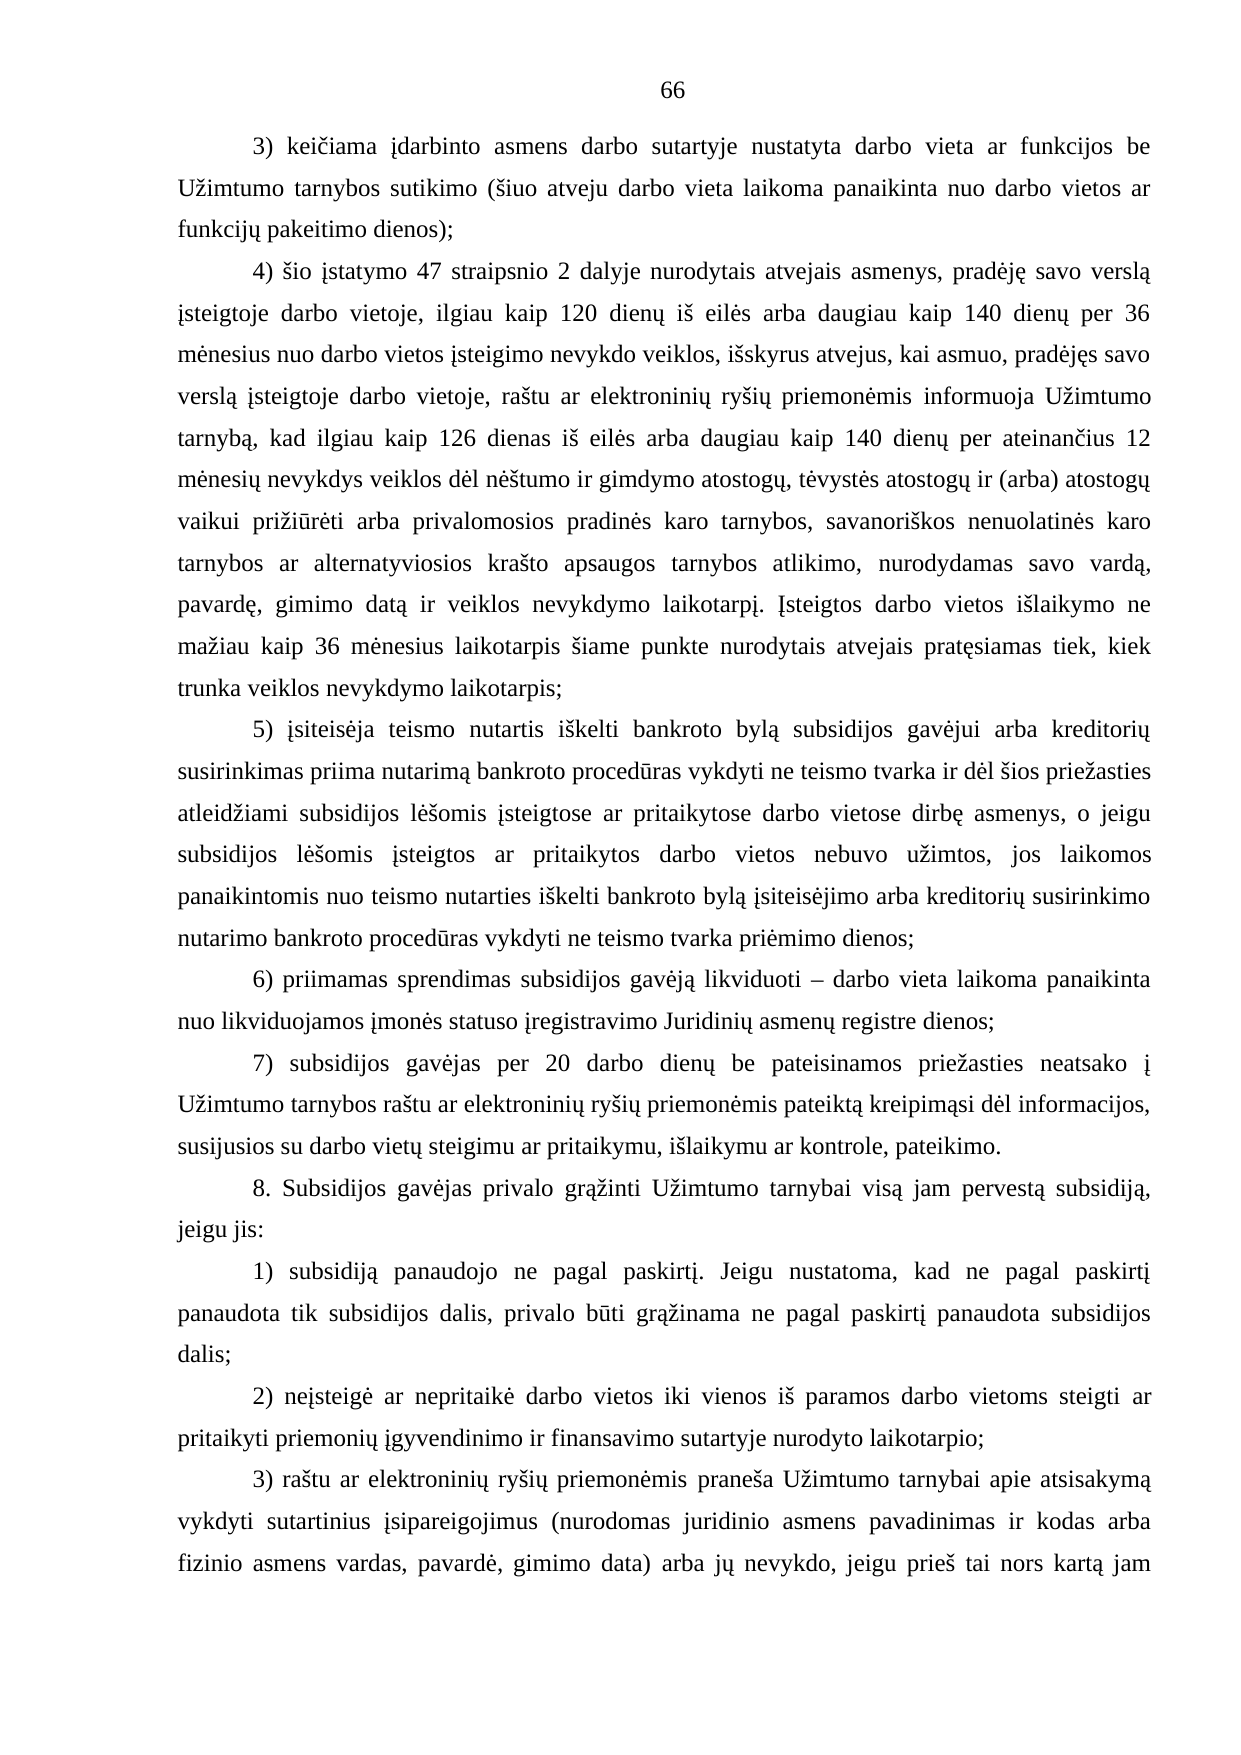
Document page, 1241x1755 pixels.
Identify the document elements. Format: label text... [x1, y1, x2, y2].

text 8. Subsidijos gavėjas privalo grąžinti Užimtumo tarnybai visą jam pervestą subsidiją, jeigu jis: [177, 1160, 1152, 1243]
text 5) įsiteisėja teismo nutartis iškelti bankroto bylą subsidijos gavėjui arba kreditorių susirinkimas priima nutarimą bankroto procedūras vykdyti ne teismo tvarka ir dėl šios priežasties atleidžiami subsidijos lėšomis įsteigtose ar pritaikytose darbo vietose dirbę asmenys, o jeigu subsidijos lėšomis įsteigtos ar pritaikytos darbo vietos nebuvo užimtos, jos laikomos panaikintomis nuo teismo nutarties iškelti bankroto bylą įsiteisėjimo arba kreditorių susirinkimo nutarimo bankroto procedūras vykdyti ne teismo tvarka priėmimo dienos; [177, 701, 1152, 951]
text 2) neįsteigė ar nepritaikė darbo vietos iki vienos iš paramos darbo vietoms steigti ar pritaikyti priemonių įgyvendinimo ir finansavimo sutartyje nurodyto laikotarpio; [177, 1368, 1152, 1451]
text 3) raštu ar elektroninių ryšių priemonėmis praneša Užimtumo tarnybai apie atsisakymą vykdyti sutartinius įsipareigojimus (nurodomas juridinio asmens pavadinimas ir kodas arba fizinio asmens vardas, pavardė, gimimo data) arba jų nevykdo, jeigu prieš tai nors kartą jam [177, 1451, 1152, 1576]
text 4) šio įstatymo 47 straipsnio 2 dalyje nurodytais atvejais asmenys, pradėję savo verslą įsteigtoje darbo vietoje, ilgiau kaip 120 dienų iš eilės arba daugiau kaip 140 dienų per 36 mėnesius nuo darbo vietos įsteigimo nevykdo veiklos, išskyrus atvejus, kai asmuo, pradėjęs savo verslą įsteigtoje darbo vietoje, raštu ar elektroninių ryšių priemonėmis informuoja Užimtumo tarnybą, kad ilgiau kaip 126 dienas iš eilės arba daugiau kaip 140 dienų per ateinančius 12 mėnesių nevykdys veiklos dėl nėštumo ir gimdymo atostogų, tėvystės atostogų ir (arba) atostogų vaikui prižiūrėti arba privalomosios pradinės karo tarnybos, savanoriškos nenuolatinės karo tarnybos ar alternatyviosios krašto apsaugos tarnybos atlikimo, nurodydamas savo vardą, pavardę, gimimo datą ir veiklos nevykdymo laikotarpį. Įsteigtos darbo vietos išlaikymo ne mažiau kaip 36 mėnesius laikotarpis šiame punkte nurodytais atvejais pratęsiamas tiek, kiek trunka veiklos nevykdymo laikotarpis; [177, 243, 1152, 701]
text 1) subsidiją panaudojo ne pagal paskirtį. Jeigu nustatoma, kad ne pagal paskirtį panaudota tik subsidijos dalis, privalo būti grąžinama ne pagal paskirtį panaudota subsidijos dalis; [177, 1243, 1152, 1368]
text 6) priimamas sprendimas subsidijos gavėją likviduoti – darbo vieta laikoma panaikinta nuo likviduojamos įmonės statuso įregistravimo Juridinių asmenų registre dienos; [177, 951, 1152, 1035]
text 7) subsidijos gavėjas per 20 darbo dienų be pateisinamos priežasties neatsako į Užimtumo tarnybos raštu ar elektroninių ryšių priemonėmis pateiktą kreipimąsi dėl informacijos, susijusios su darbo vietų steigimu ar pritaikymu, išlaikymu ar kontrole, pateikimo. [177, 1035, 1152, 1160]
text 3) keičiama įdarbinto asmens darbo sutartyje nustatyta darbo vieta ar funkcijos be Užimtumo tarnybos sutikimo (šiuo atveju darbo vieta laikoma panaikinta nuo darbo vietos ar funkcijų pakeitimo dienos); [177, 118, 1152, 243]
